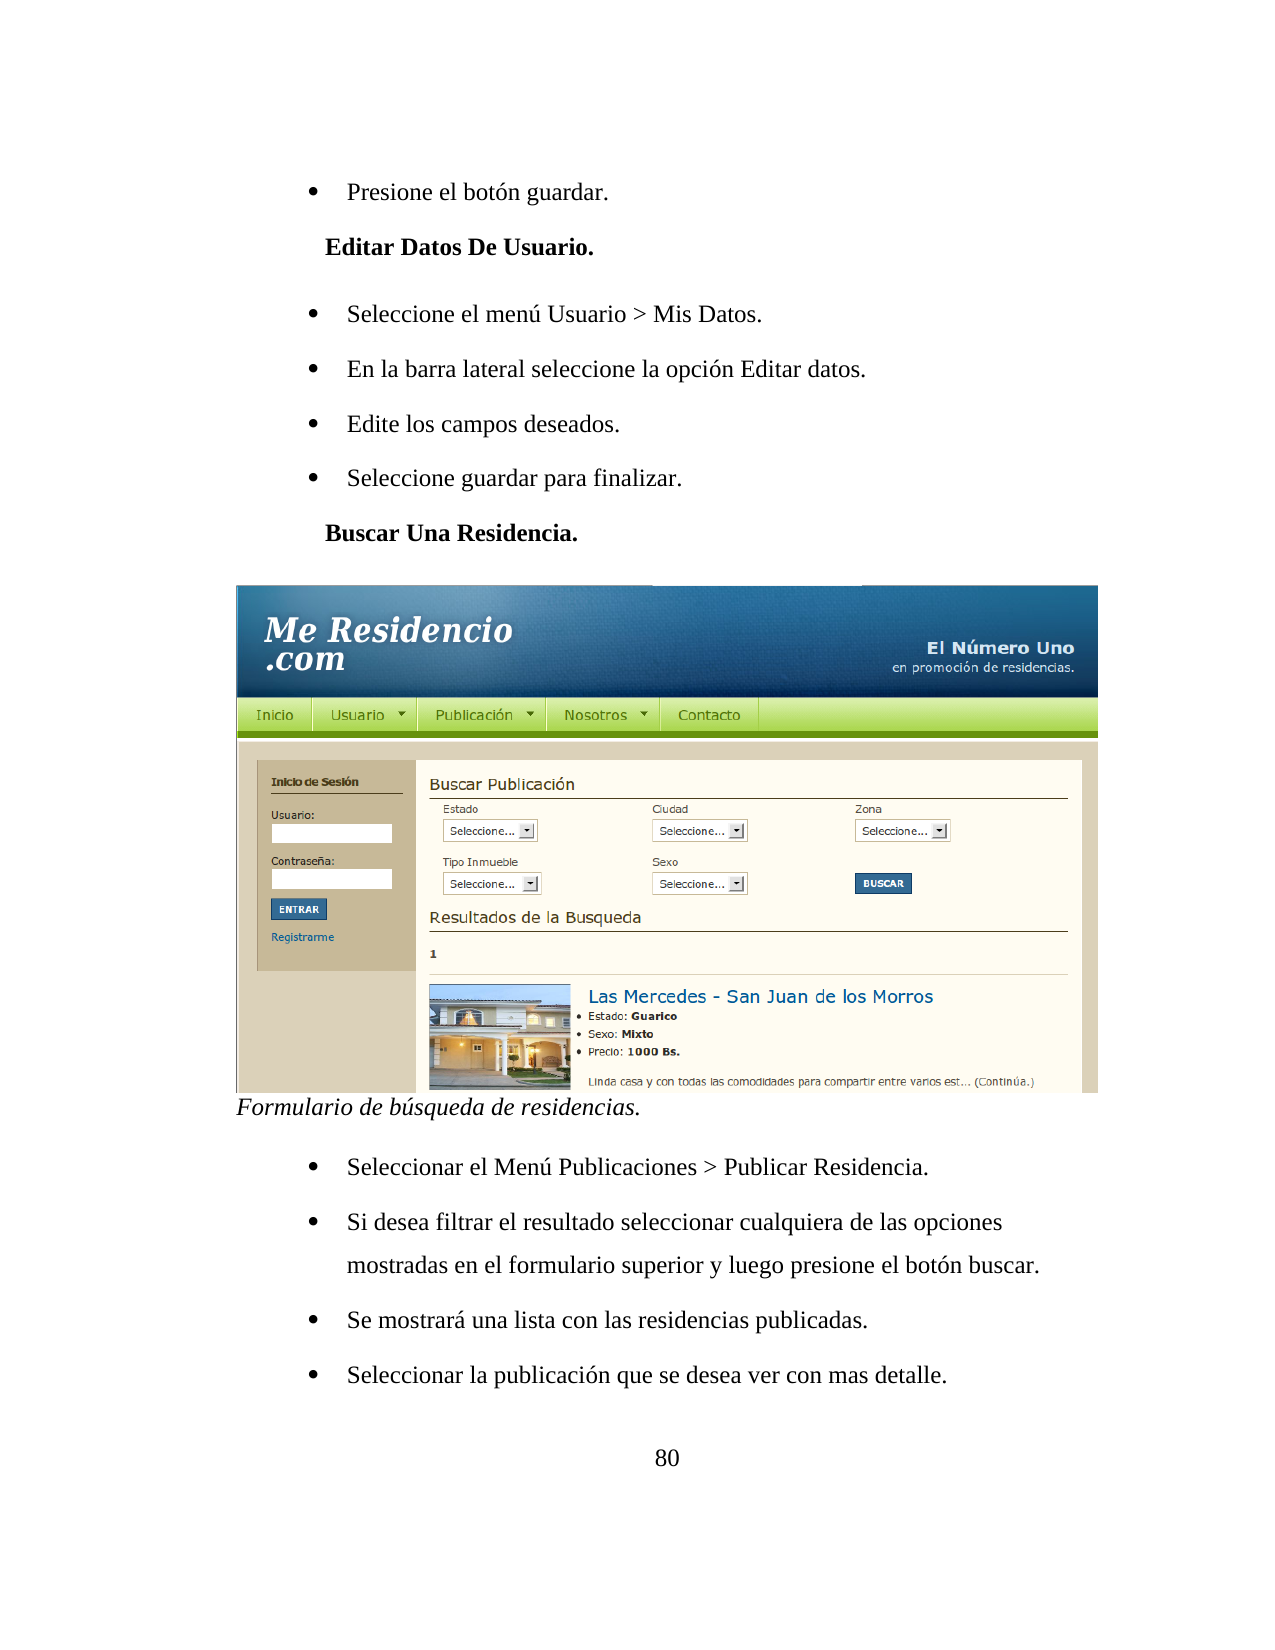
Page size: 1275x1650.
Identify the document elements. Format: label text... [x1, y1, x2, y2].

list Si desea filtrar el resultado seleccionar cualquiera de las opciones mostradas en el formulario superior y luego presione el botón buscar. [309, 1207, 1098, 1279]
list Seleccione guardar para finalizar. [309, 463, 1098, 492]
list Edite los campos deseados. [309, 409, 1098, 437]
list En la barra lateral seleccione la opción Editar datos. [309, 354, 1098, 382]
text Formulario de búsqueda de residencias. [236, 1093, 1098, 1121]
subtitle Buscar una Residencia. [236, 518, 1098, 547]
list Seleccione el menú Usuario > Mis Datos. [309, 299, 1098, 328]
picture [236, 585, 1098, 1093]
list Seleccionar la publicación que se desea ver con mas detalle. [309, 1360, 1098, 1389]
subtitle Editar Datos de Usuario. [236, 232, 1098, 261]
list Presione el botón guardar. [309, 177, 1098, 206]
list Se mostrará una lista con las residencias publicadas. [309, 1305, 1098, 1334]
list Seleccionar el Menú Publicaciones > Publicar Residencia. [309, 1152, 1098, 1181]
